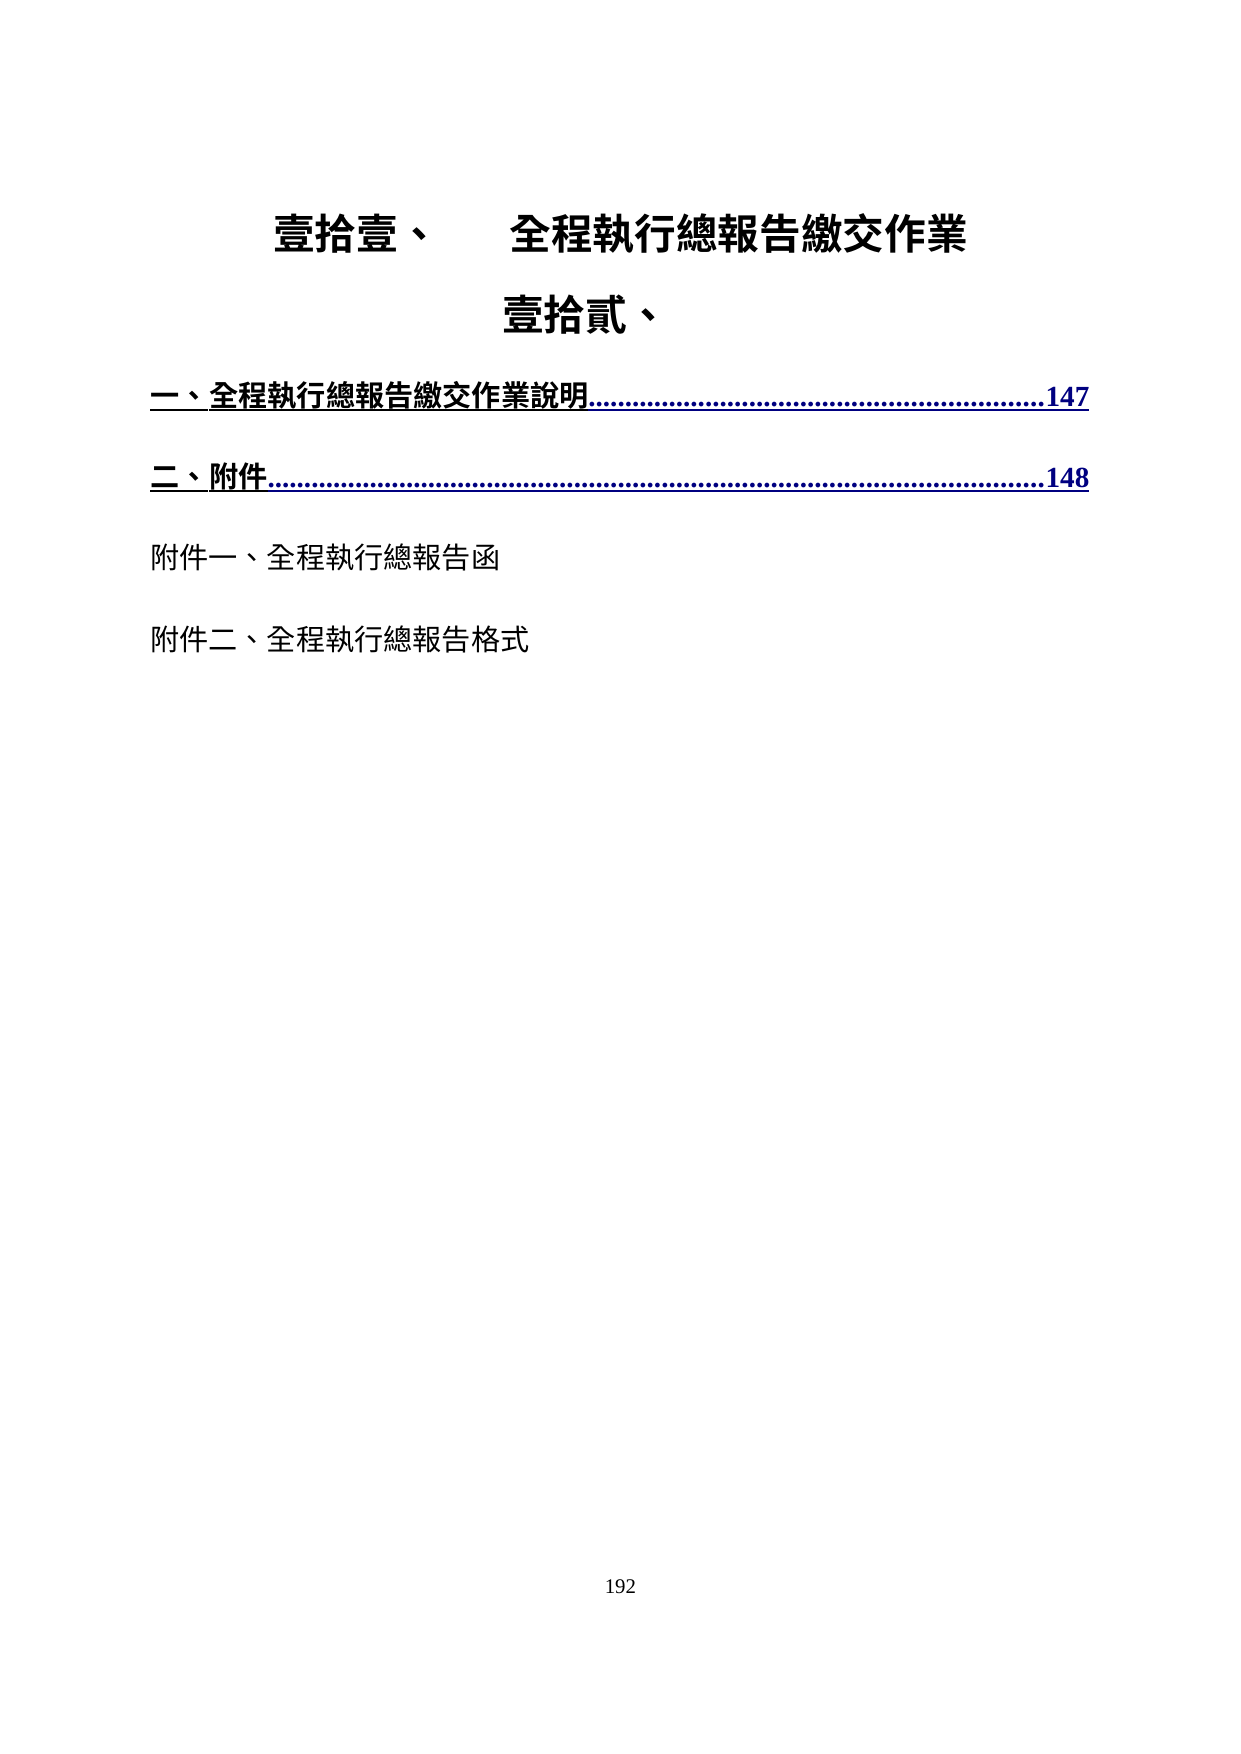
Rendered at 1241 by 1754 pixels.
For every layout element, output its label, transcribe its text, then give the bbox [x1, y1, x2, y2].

text 附件一、全程執行總報告函 [150, 514, 1090, 577]
text 附件二、全程執行總報告格式 [150, 596, 1090, 658]
text 二、 附件 148 [150, 433, 1090, 496]
text 一、 全程執行總報告繳交作業說明 147 [150, 352, 1090, 414]
subtitle 全程執行總報告繳交作業 [150, 189, 1090, 252]
